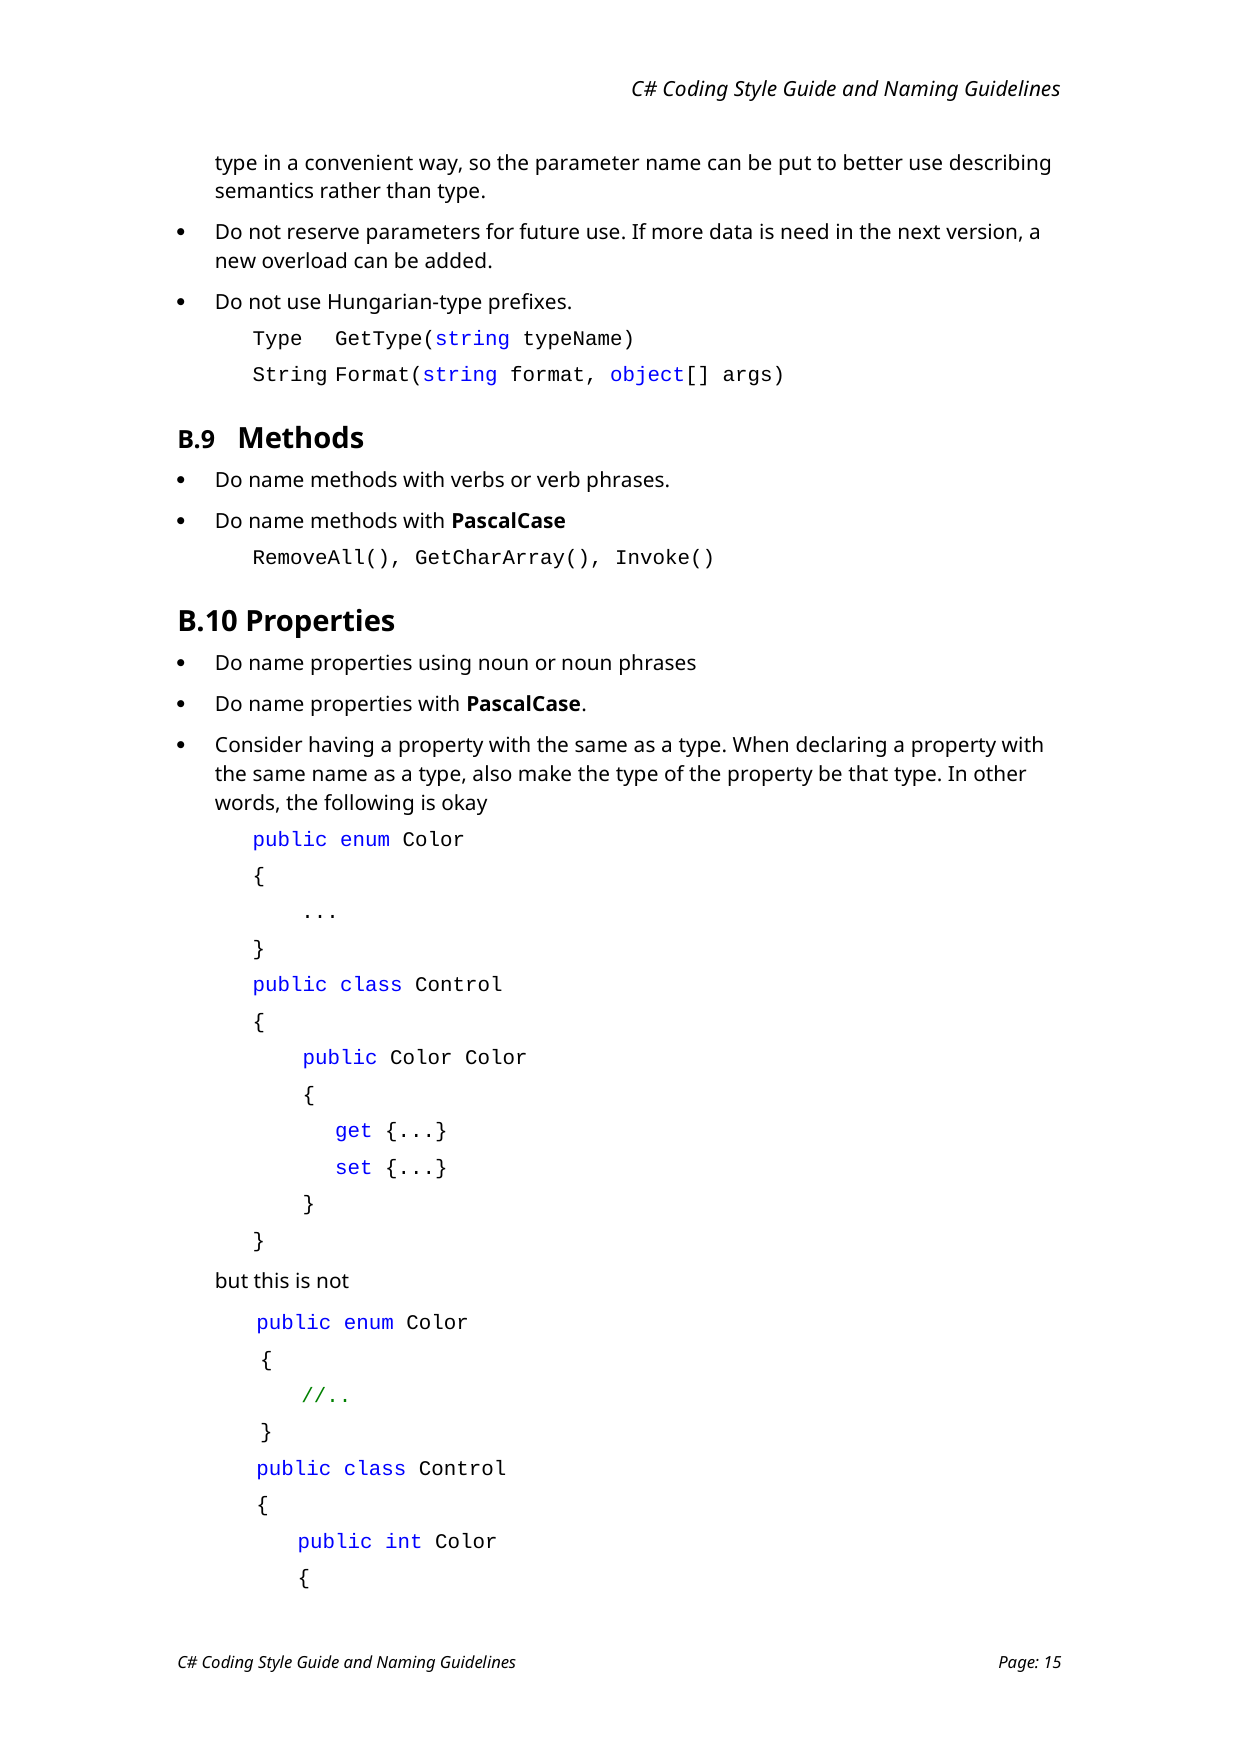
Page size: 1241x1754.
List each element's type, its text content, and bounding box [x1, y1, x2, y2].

text { [256, 1348, 1063, 1372]
text public Color Color [252, 1047, 1063, 1071]
text get {...} [252, 1120, 1063, 1144]
list Do name methods with verbs or verb phrases. [177, 465, 1063, 494]
list Do name properties using noun or noun phrases [177, 648, 1063, 677]
text } [252, 1229, 1063, 1253]
text public class Control [214, 1458, 1063, 1482]
text { [214, 1567, 1063, 1591]
text public enum Color [214, 1307, 1063, 1336]
text { [252, 1011, 1063, 1035]
list Do not use Hungarian-type prefixes. [177, 287, 1063, 315]
text //.. [297, 1385, 1063, 1409]
text } [252, 938, 1063, 962]
text { [214, 1494, 1063, 1518]
list Do name properties with PascalCase. [177, 689, 1063, 718]
text String Format(string format, object[] args) [252, 364, 1063, 388]
text } [256, 1421, 1063, 1445]
text public int Color [214, 1531, 1063, 1555]
list Do not reserve parameters for future use. If more data is need in the next version, a new overload can be added. [177, 217, 1063, 274]
text Type GetType(string typeName) [252, 328, 1063, 352]
text public enum Color [252, 828, 1063, 852]
list Do name methods with PascalCase [177, 506, 1063, 535]
text set {...} [252, 1157, 1063, 1181]
list Methods [177, 417, 1063, 457]
text public class Control [252, 974, 1063, 998]
text } [252, 1193, 1063, 1217]
text but this is not [214, 1266, 1063, 1294]
text { [252, 1084, 1063, 1108]
list type in a convenient way, so the parameter name can be put to better use describing semantics rather than type. [177, 148, 1063, 205]
list Consider having a property with the same as a type. When declaring a property with the same name as a type, also make the type of the property be that type. In other words, the following is okay [177, 730, 1063, 816]
text ... [293, 901, 1063, 925]
list Properties [177, 600, 1063, 640]
text { [252, 865, 1063, 889]
text RemoveAll(), GetCharArray(), Invoke() [252, 547, 1063, 571]
